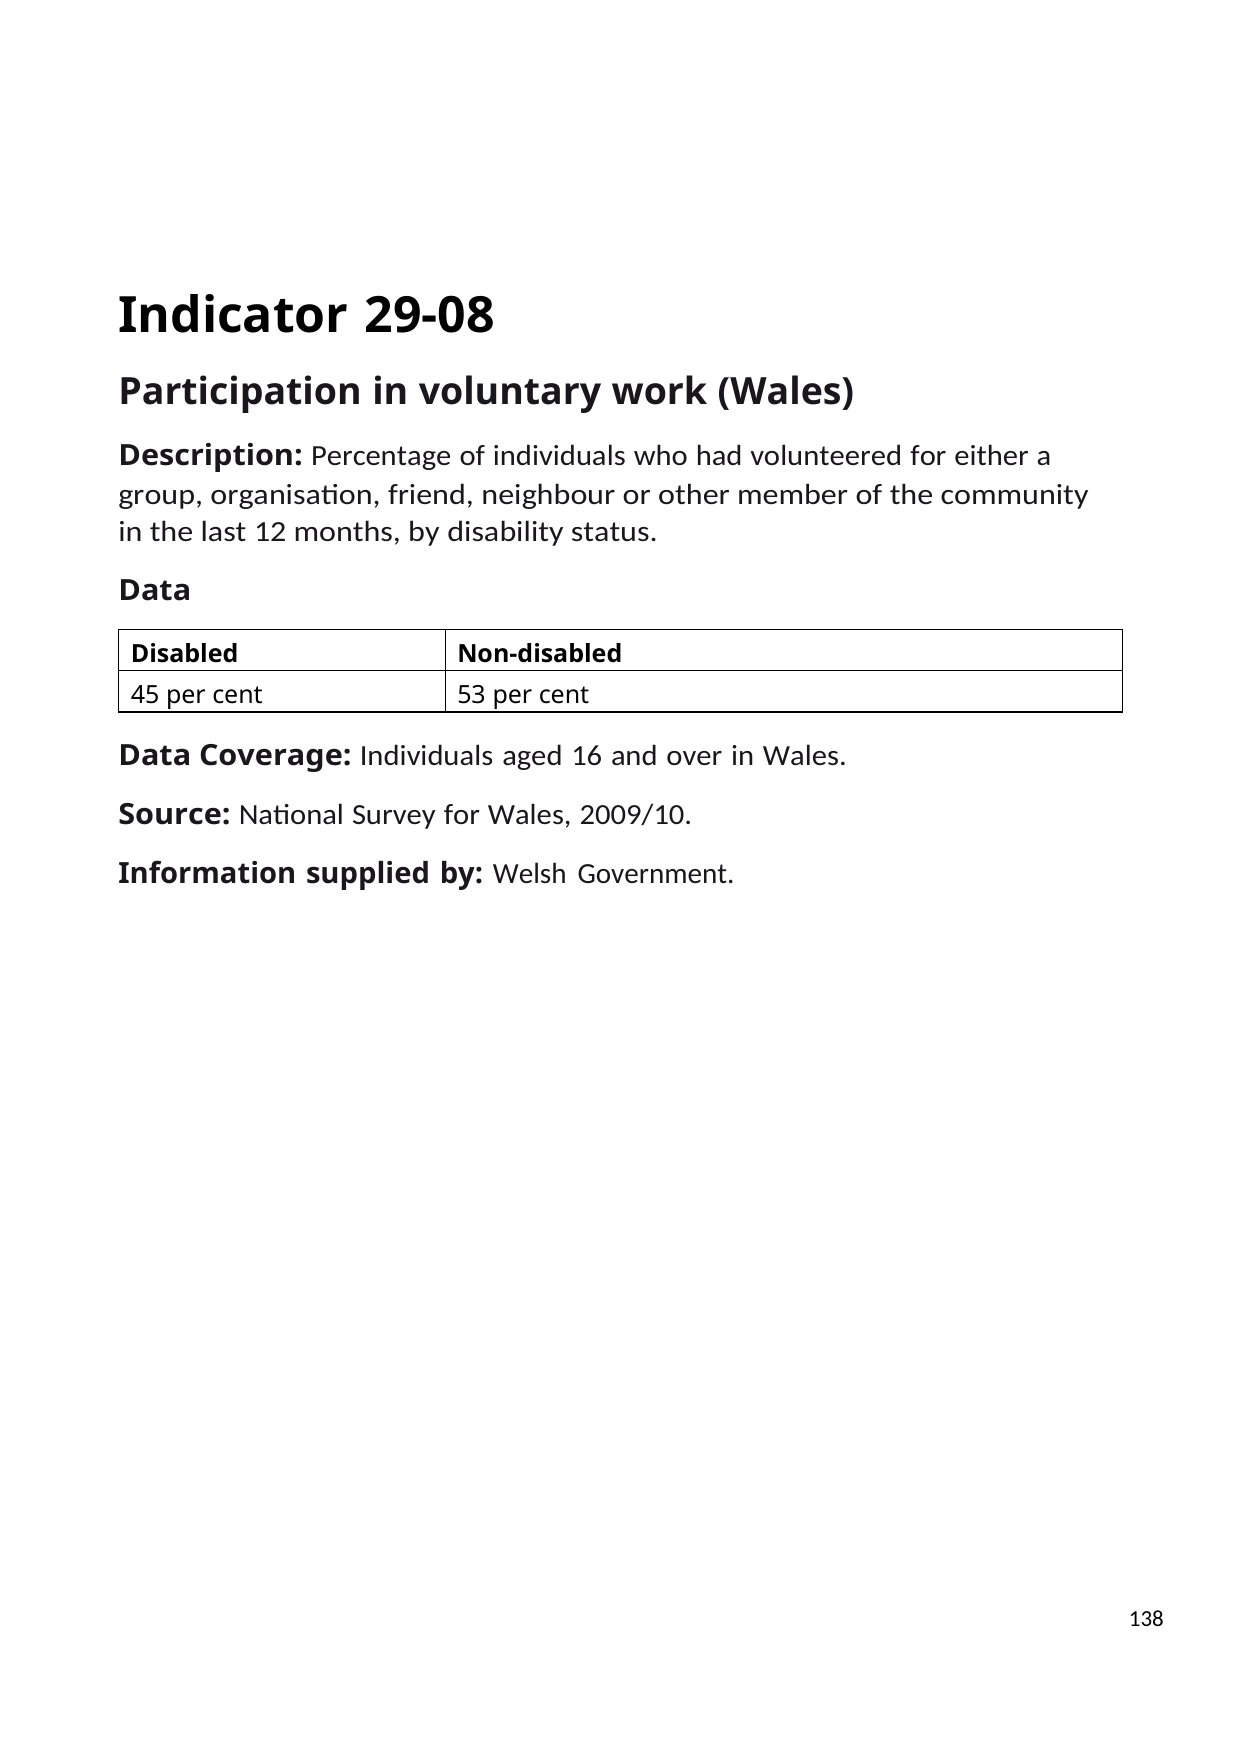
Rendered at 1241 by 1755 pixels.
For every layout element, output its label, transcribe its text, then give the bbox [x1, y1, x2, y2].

text Information supplied by: Welsh Government. [118, 853, 1163, 892]
table_cell 53 per cent [446, 671, 1122, 711]
table_cell 45 per cent [119, 671, 445, 711]
text Source: National Survey for Wales, 2009/10. [118, 793, 1163, 833]
text Description: Percentage of individuals who had volunteered for either a group, organisation, friend, neighbour or other member of the community in the last 12 months, by disability status. [118, 435, 1111, 549]
subtitle Data [118, 569, 1163, 609]
table_header Non-disabled [446, 630, 1122, 670]
subtitle Participation in voluntary work (Wales) [118, 364, 1163, 416]
table_header Disabled [119, 630, 445, 670]
subtitle Indicator 29-08 [118, 279, 1163, 347]
text Data Coverage: Individuals aged 16 and over in Wales. [118, 734, 1163, 774]
